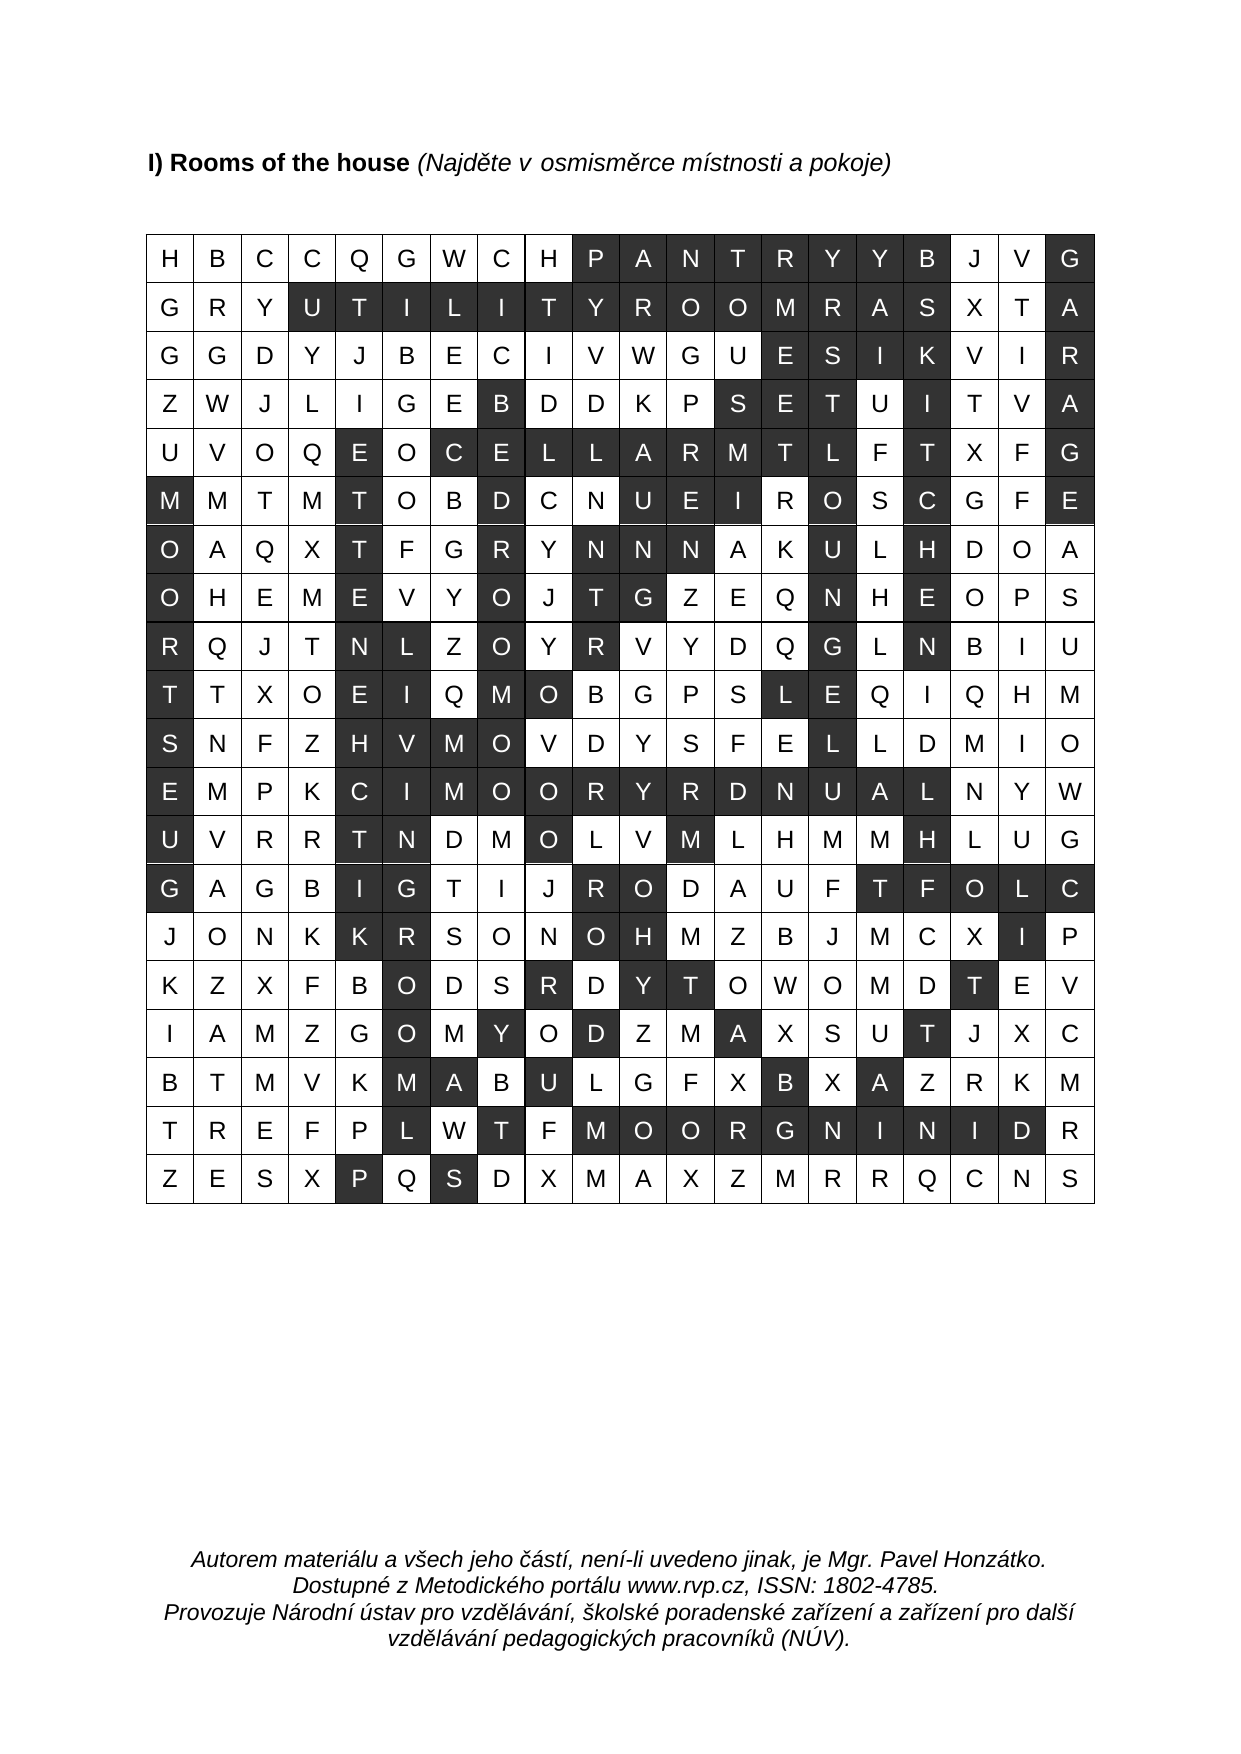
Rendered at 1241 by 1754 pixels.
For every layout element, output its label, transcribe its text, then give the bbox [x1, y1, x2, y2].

table_cell I [336, 865, 382, 912]
table_cell P [242, 768, 288, 815]
table_cell O [526, 816, 572, 863]
table_cell F [667, 1058, 714, 1106]
table_cell A [194, 526, 241, 573]
table_cell Q [762, 623, 808, 670]
table_cell M [1046, 1058, 1094, 1106]
table_cell G [147, 332, 193, 379]
table_cell D [999, 1107, 1045, 1154]
table_cell I [904, 671, 950, 718]
table_cell W [1046, 768, 1094, 815]
table_cell D [904, 719, 950, 767]
table_cell R [857, 1155, 903, 1203]
table_cell M [951, 719, 998, 767]
table_cell S [147, 719, 193, 767]
table_cell C [1046, 865, 1094, 912]
table_cell T [194, 671, 241, 718]
table_cell M [194, 477, 241, 524]
table_cell Q [904, 1155, 950, 1203]
table_cell T [194, 1058, 241, 1106]
table_cell H [857, 574, 903, 621]
table_cell Y [242, 283, 288, 331]
table_cell R [809, 1155, 856, 1203]
table_cell J [336, 332, 382, 379]
table_cell E [431, 332, 477, 379]
table_cell O [620, 865, 666, 912]
table_cell R [715, 1107, 761, 1154]
table_cell M [478, 816, 524, 863]
table_cell Q [383, 1155, 430, 1203]
table_cell L [809, 429, 856, 476]
table_cell I [526, 332, 572, 379]
table_cell M [289, 477, 335, 524]
table_cell E [999, 961, 1045, 1009]
table_cell E [336, 574, 382, 621]
table_cell C [904, 477, 950, 524]
table_cell E [336, 429, 382, 476]
table_cell F [999, 429, 1045, 476]
table_cell T [336, 477, 382, 524]
table_cell L [715, 816, 761, 863]
table_cell O [951, 865, 998, 912]
table_cell X [667, 1155, 714, 1203]
table_cell A [715, 865, 761, 912]
table_cell V [951, 332, 998, 379]
table_header C [242, 235, 288, 282]
table_cell Y [999, 768, 1045, 815]
table_header V [999, 235, 1045, 282]
table_cell U [715, 332, 761, 379]
table_cell N [573, 526, 619, 573]
table_cell D [573, 961, 619, 1009]
table_cell O [715, 961, 761, 1009]
table_cell B [478, 380, 524, 428]
table_cell L [857, 623, 903, 670]
table_cell I [336, 380, 382, 428]
table_cell M [762, 283, 808, 331]
table_cell V [194, 429, 241, 476]
table_cell G [242, 865, 288, 912]
table_header B [904, 235, 950, 282]
table_cell P [1046, 913, 1094, 960]
table_cell O [526, 1010, 572, 1057]
table_cell K [904, 332, 950, 379]
table_cell L [526, 429, 572, 476]
table_cell U [526, 1058, 572, 1106]
table_cell D [478, 1155, 524, 1203]
table_cell P [667, 671, 714, 718]
table_cell T [478, 1107, 524, 1154]
table_cell U [857, 380, 903, 428]
table_cell Y [431, 574, 477, 621]
table_cell E [431, 380, 477, 428]
table_cell S [1046, 574, 1094, 621]
table_cell P [667, 380, 714, 428]
table_cell S [857, 477, 903, 524]
table_cell G [383, 380, 430, 428]
table_cell V [620, 623, 666, 670]
table_cell O [289, 671, 335, 718]
table_cell C [431, 429, 477, 476]
table_cell M [289, 574, 335, 621]
table_cell A [1046, 380, 1094, 428]
table_header Q [336, 235, 382, 282]
table_cell H [620, 913, 666, 960]
table_cell L [857, 526, 903, 573]
table_cell B [431, 477, 477, 524]
table_cell O [809, 961, 856, 1009]
table_cell C [336, 768, 382, 815]
table_cell L [289, 380, 335, 428]
table_cell U [1046, 623, 1094, 670]
table_cell A [194, 865, 241, 912]
table_cell J [147, 913, 193, 960]
table_cell C [478, 332, 524, 379]
table_cell Q [762, 574, 808, 621]
table_cell T [147, 1107, 193, 1154]
table_cell X [809, 1058, 856, 1106]
table_cell G [762, 1107, 808, 1154]
table_cell K [147, 961, 193, 1009]
table_header Y [857, 235, 903, 282]
table_cell Z [904, 1058, 950, 1106]
table_cell O [383, 429, 430, 476]
table_cell O [809, 477, 856, 524]
table_cell M [857, 913, 903, 960]
table_cell V [194, 816, 241, 863]
table_cell C [526, 477, 572, 524]
table_cell U [147, 429, 193, 476]
table_cell M [573, 1107, 619, 1154]
table_cell R [573, 865, 619, 912]
table_cell O [147, 526, 193, 573]
table_cell G [809, 623, 856, 670]
table_cell V [573, 332, 619, 379]
table_cell E [715, 574, 761, 621]
table_cell M [667, 913, 714, 960]
table_cell R [242, 816, 288, 863]
table_cell Y [478, 1010, 524, 1057]
table_cell O [478, 719, 524, 767]
table_cell O [478, 623, 524, 670]
table_cell A [620, 1155, 666, 1203]
table_cell Q [431, 671, 477, 718]
table_cell T [667, 961, 714, 1009]
table_cell U [809, 768, 856, 815]
table_cell L [762, 671, 808, 718]
table_cell B [951, 623, 998, 670]
table_cell K [289, 768, 335, 815]
table_cell T [951, 380, 998, 428]
table_header T [715, 235, 761, 282]
table_cell Z [431, 623, 477, 670]
table_cell U [762, 865, 808, 912]
table_cell E [336, 671, 382, 718]
table_cell B [762, 913, 808, 960]
table_cell R [951, 1058, 998, 1106]
table_cell N [951, 768, 998, 815]
table_cell B [289, 865, 335, 912]
table_cell R [573, 768, 619, 815]
table_cell Z [715, 1155, 761, 1203]
table_cell G [383, 865, 430, 912]
table_cell Y [526, 526, 572, 573]
table_cell L [573, 429, 619, 476]
table_cell S [478, 961, 524, 1009]
table_header B [194, 235, 241, 282]
table_cell A [715, 1010, 761, 1057]
table_cell A [715, 526, 761, 573]
table_header G [1046, 235, 1094, 282]
table_cell L [383, 1107, 430, 1154]
table_cell I [857, 332, 903, 379]
table_cell M [715, 429, 761, 476]
table_cell I [904, 380, 950, 428]
table_cell D [242, 332, 288, 379]
table_cell V [289, 1058, 335, 1106]
table_cell O [715, 283, 761, 331]
table_cell T [336, 816, 382, 863]
table_header P [573, 235, 619, 282]
table_cell K [762, 526, 808, 573]
table_cell F [289, 1107, 335, 1154]
table_cell R [762, 477, 808, 524]
table_cell R [147, 623, 193, 670]
table_cell Q [857, 671, 903, 718]
table_cell M [667, 816, 714, 863]
table_cell I [383, 768, 430, 815]
table_cell I [999, 913, 1045, 960]
table_cell S [715, 671, 761, 718]
table_header A [620, 235, 666, 282]
table_cell Z [194, 961, 241, 1009]
table_cell O [999, 526, 1045, 573]
table_cell E [242, 574, 288, 621]
table_cell Z [667, 574, 714, 621]
table_header J [951, 235, 998, 282]
table_cell J [526, 574, 572, 621]
table_cell Y [289, 332, 335, 379]
table_cell Y [667, 623, 714, 670]
table_cell X [999, 1010, 1045, 1057]
table_cell J [951, 1010, 998, 1057]
table_cell N [620, 526, 666, 573]
table_cell G [620, 671, 666, 718]
table_cell Y [620, 768, 666, 815]
table_cell U [289, 283, 335, 331]
table_cell G [147, 865, 193, 912]
table_cell L [951, 816, 998, 863]
table_cell N [336, 623, 382, 670]
table_cell N [999, 1155, 1045, 1203]
table_cell N [904, 623, 950, 670]
table_cell X [289, 526, 335, 573]
table_cell A [1046, 283, 1094, 331]
table_cell A [431, 1058, 477, 1106]
table_cell O [383, 1010, 430, 1057]
table_cell G [336, 1010, 382, 1057]
table_cell I [147, 1010, 193, 1057]
table_cell V [1046, 961, 1094, 1009]
table_cell N [809, 574, 856, 621]
table_cell A [857, 283, 903, 331]
table_cell Z [289, 719, 335, 767]
table_cell L [573, 1058, 619, 1106]
table_cell R [667, 768, 714, 815]
table_cell D [573, 1010, 619, 1057]
table_cell D [573, 380, 619, 428]
table_cell O [478, 913, 524, 960]
table_cell S [242, 1155, 288, 1203]
table_cell B [383, 332, 430, 379]
table_cell O [478, 574, 524, 621]
table_cell O [1046, 719, 1094, 767]
table_cell L [999, 865, 1045, 912]
table_cell Z [715, 913, 761, 960]
table_cell S [667, 719, 714, 767]
table_cell A [857, 768, 903, 815]
table_cell O [526, 671, 572, 718]
table_cell W [431, 1107, 477, 1154]
table_cell G [667, 332, 714, 379]
table_cell Z [289, 1010, 335, 1057]
table_cell N [809, 1107, 856, 1154]
table_cell N [573, 477, 619, 524]
table_cell G [194, 332, 241, 379]
table_cell X [762, 1010, 808, 1057]
table_cell Y [573, 283, 619, 331]
table_cell E [809, 671, 856, 718]
table_cell M [573, 1155, 619, 1203]
table_cell I [478, 283, 524, 331]
table_cell X [951, 429, 998, 476]
table_cell Z [620, 1010, 666, 1057]
table_cell D [715, 768, 761, 815]
table_cell D [951, 526, 998, 573]
table_cell M [147, 477, 193, 524]
table_cell S [904, 283, 950, 331]
table_cell Q [951, 671, 998, 718]
table_cell N [526, 913, 572, 960]
table_cell F [242, 719, 288, 767]
table_cell M [431, 1010, 477, 1057]
table_cell M [383, 1058, 430, 1106]
table_cell F [904, 865, 950, 912]
table_cell M [857, 961, 903, 1009]
table_cell N [383, 816, 430, 863]
text I) Rooms of the house (Najděte v osmisměrce místnosti a pokoje) [148, 148, 1093, 176]
table_header C [478, 235, 524, 282]
table_cell G [431, 526, 477, 573]
table_cell E [1046, 477, 1094, 524]
table_cell T [289, 623, 335, 670]
table_cell E [762, 719, 808, 767]
table_cell R [526, 961, 572, 1009]
table_cell E [478, 429, 524, 476]
table_cell O [951, 574, 998, 621]
table_cell B [573, 671, 619, 718]
table_cell S [1046, 1155, 1094, 1203]
table_cell E [762, 380, 808, 428]
table_cell L [431, 283, 477, 331]
table_cell F [809, 865, 856, 912]
table_cell B [336, 961, 382, 1009]
table_cell M [857, 816, 903, 863]
table_cell X [289, 1155, 335, 1203]
table_header H [147, 235, 193, 282]
table_cell T [147, 671, 193, 718]
table_cell V [620, 816, 666, 863]
table_cell F [999, 477, 1045, 524]
table_cell J [809, 913, 856, 960]
table_cell W [762, 961, 808, 1009]
table_cell X [951, 283, 998, 331]
table_cell V [383, 574, 430, 621]
table_cell O [478, 768, 524, 815]
table_cell K [289, 913, 335, 960]
table_cell I [383, 671, 430, 718]
table_cell L [573, 816, 619, 863]
table_cell R [478, 526, 524, 573]
table_cell V [999, 380, 1045, 428]
table_cell M [1046, 671, 1094, 718]
table_cell S [431, 913, 477, 960]
table_cell D [478, 477, 524, 524]
table_header H [526, 235, 572, 282]
table_cell X [526, 1155, 572, 1203]
table_cell S [715, 380, 761, 428]
table_cell B [478, 1058, 524, 1106]
table_cell D [573, 719, 619, 767]
table_cell R [667, 429, 714, 476]
table_header C [289, 235, 335, 282]
table_cell Q [242, 526, 288, 573]
table_cell R [1046, 1107, 1094, 1154]
table_cell Y [620, 719, 666, 767]
table_cell A [857, 1058, 903, 1106]
table_cell Y [620, 961, 666, 1009]
table_cell G [1046, 429, 1094, 476]
table_cell I [383, 283, 430, 331]
table_cell J [526, 865, 572, 912]
table_cell E [667, 477, 714, 524]
table_cell R [194, 1107, 241, 1154]
table_cell O [620, 1107, 666, 1154]
table_cell K [999, 1058, 1045, 1106]
table_cell I [857, 1107, 903, 1154]
table_cell A [194, 1010, 241, 1057]
table_cell N [667, 526, 714, 573]
table_cell K [620, 380, 666, 428]
table_cell N [242, 913, 288, 960]
table_cell E [762, 332, 808, 379]
table_cell G [620, 1058, 666, 1106]
table_cell N [904, 1107, 950, 1154]
table_cell E [194, 1155, 241, 1203]
table_cell A [620, 429, 666, 476]
table_cell O [667, 1107, 714, 1154]
table_cell L [904, 768, 950, 815]
table_header R [762, 235, 808, 282]
table_cell T [526, 283, 572, 331]
table_cell R [1046, 332, 1094, 379]
table_cell O [147, 574, 193, 621]
table_cell G [951, 477, 998, 524]
table_cell T [809, 380, 856, 428]
table_cell L [383, 623, 430, 670]
table_cell W [620, 332, 666, 379]
table_cell C [951, 1155, 998, 1203]
table_cell D [431, 816, 477, 863]
table_cell T [857, 865, 903, 912]
table_cell B [762, 1058, 808, 1106]
table_cell T [573, 574, 619, 621]
table_cell X [715, 1058, 761, 1106]
table_cell J [242, 623, 288, 670]
table_cell I [715, 477, 761, 524]
table_cell T [762, 429, 808, 476]
table_cell S [431, 1155, 477, 1203]
table_cell R [809, 283, 856, 331]
table_cell D [431, 961, 477, 1009]
table_cell O [242, 429, 288, 476]
table_cell M [431, 768, 477, 815]
table_cell F [383, 526, 430, 573]
table_cell L [809, 719, 856, 767]
table_cell M [194, 768, 241, 815]
table_cell K [336, 913, 382, 960]
table_cell P [999, 574, 1045, 621]
table_cell S [809, 1010, 856, 1057]
table_cell I [999, 623, 1045, 670]
table_cell E [904, 574, 950, 621]
table_cell I [999, 332, 1045, 379]
table_cell X [242, 671, 288, 718]
table_cell H [904, 816, 950, 863]
table_cell E [242, 1107, 288, 1154]
table_cell T [904, 1010, 950, 1057]
table_cell E [147, 768, 193, 815]
table_cell I [999, 719, 1045, 767]
table_cell M [478, 671, 524, 718]
table_header W [431, 235, 477, 282]
table_cell O [383, 961, 430, 1009]
table_cell G [147, 283, 193, 331]
table_cell V [383, 719, 430, 767]
table_cell Q [194, 623, 241, 670]
table_cell X [951, 913, 998, 960]
table_cell I [951, 1107, 998, 1154]
table_cell Q [289, 429, 335, 476]
table_cell C [1046, 1010, 1094, 1057]
table_cell F [857, 429, 903, 476]
table_cell P [336, 1155, 382, 1203]
table_cell G [1046, 816, 1094, 863]
table_cell Z [147, 1155, 193, 1203]
table_cell T [904, 429, 950, 476]
table_cell V [526, 719, 572, 767]
table_cell H [194, 574, 241, 621]
table_cell F [289, 961, 335, 1009]
table_cell N [194, 719, 241, 767]
table_cell A [1046, 526, 1094, 573]
table_cell M [242, 1010, 288, 1057]
table_cell U [809, 526, 856, 573]
table_cell U [857, 1010, 903, 1057]
table_cell T [336, 526, 382, 573]
table_cell D [715, 623, 761, 670]
table_cell I [478, 865, 524, 912]
table_cell R [289, 816, 335, 863]
table_cell T [999, 283, 1045, 331]
table_cell X [242, 961, 288, 1009]
table_cell G [620, 574, 666, 621]
table_cell J [242, 380, 288, 428]
table_cell M [809, 816, 856, 863]
table_cell R [194, 283, 241, 331]
table_cell R [620, 283, 666, 331]
table_cell R [573, 623, 619, 670]
table_cell P [336, 1107, 382, 1154]
table_cell O [194, 913, 241, 960]
table_cell H [904, 526, 950, 573]
table_cell D [904, 961, 950, 1009]
table_cell H [762, 816, 808, 863]
table_cell O [526, 768, 572, 815]
table_cell Z [147, 380, 193, 428]
table_cell F [715, 719, 761, 767]
table_cell C [904, 913, 950, 960]
table_cell T [431, 865, 477, 912]
table_cell D [526, 380, 572, 428]
table_cell R [383, 913, 430, 960]
table_cell N [762, 768, 808, 815]
table_cell D [667, 865, 714, 912]
table_cell O [667, 283, 714, 331]
table_cell H [999, 671, 1045, 718]
table_cell L [857, 719, 903, 767]
table_cell T [242, 477, 288, 524]
table_cell M [431, 719, 477, 767]
table_cell M [762, 1155, 808, 1203]
table_cell O [573, 913, 619, 960]
table_cell T [336, 283, 382, 331]
table_cell U [999, 816, 1045, 863]
table_cell O [383, 477, 430, 524]
table_cell S [809, 332, 856, 379]
table_cell U [620, 477, 666, 524]
table_header Y [809, 235, 856, 282]
table_cell B [147, 1058, 193, 1106]
table_cell F [526, 1107, 572, 1154]
table_cell W [194, 380, 241, 428]
table_header G [383, 235, 430, 282]
table_cell M [242, 1058, 288, 1106]
table_header N [667, 235, 714, 282]
table_cell M [667, 1010, 714, 1057]
table_cell U [147, 816, 193, 863]
table_cell K [336, 1058, 382, 1106]
table_cell Y [526, 623, 572, 670]
table_cell T [951, 961, 998, 1009]
table_cell H [336, 719, 382, 767]
